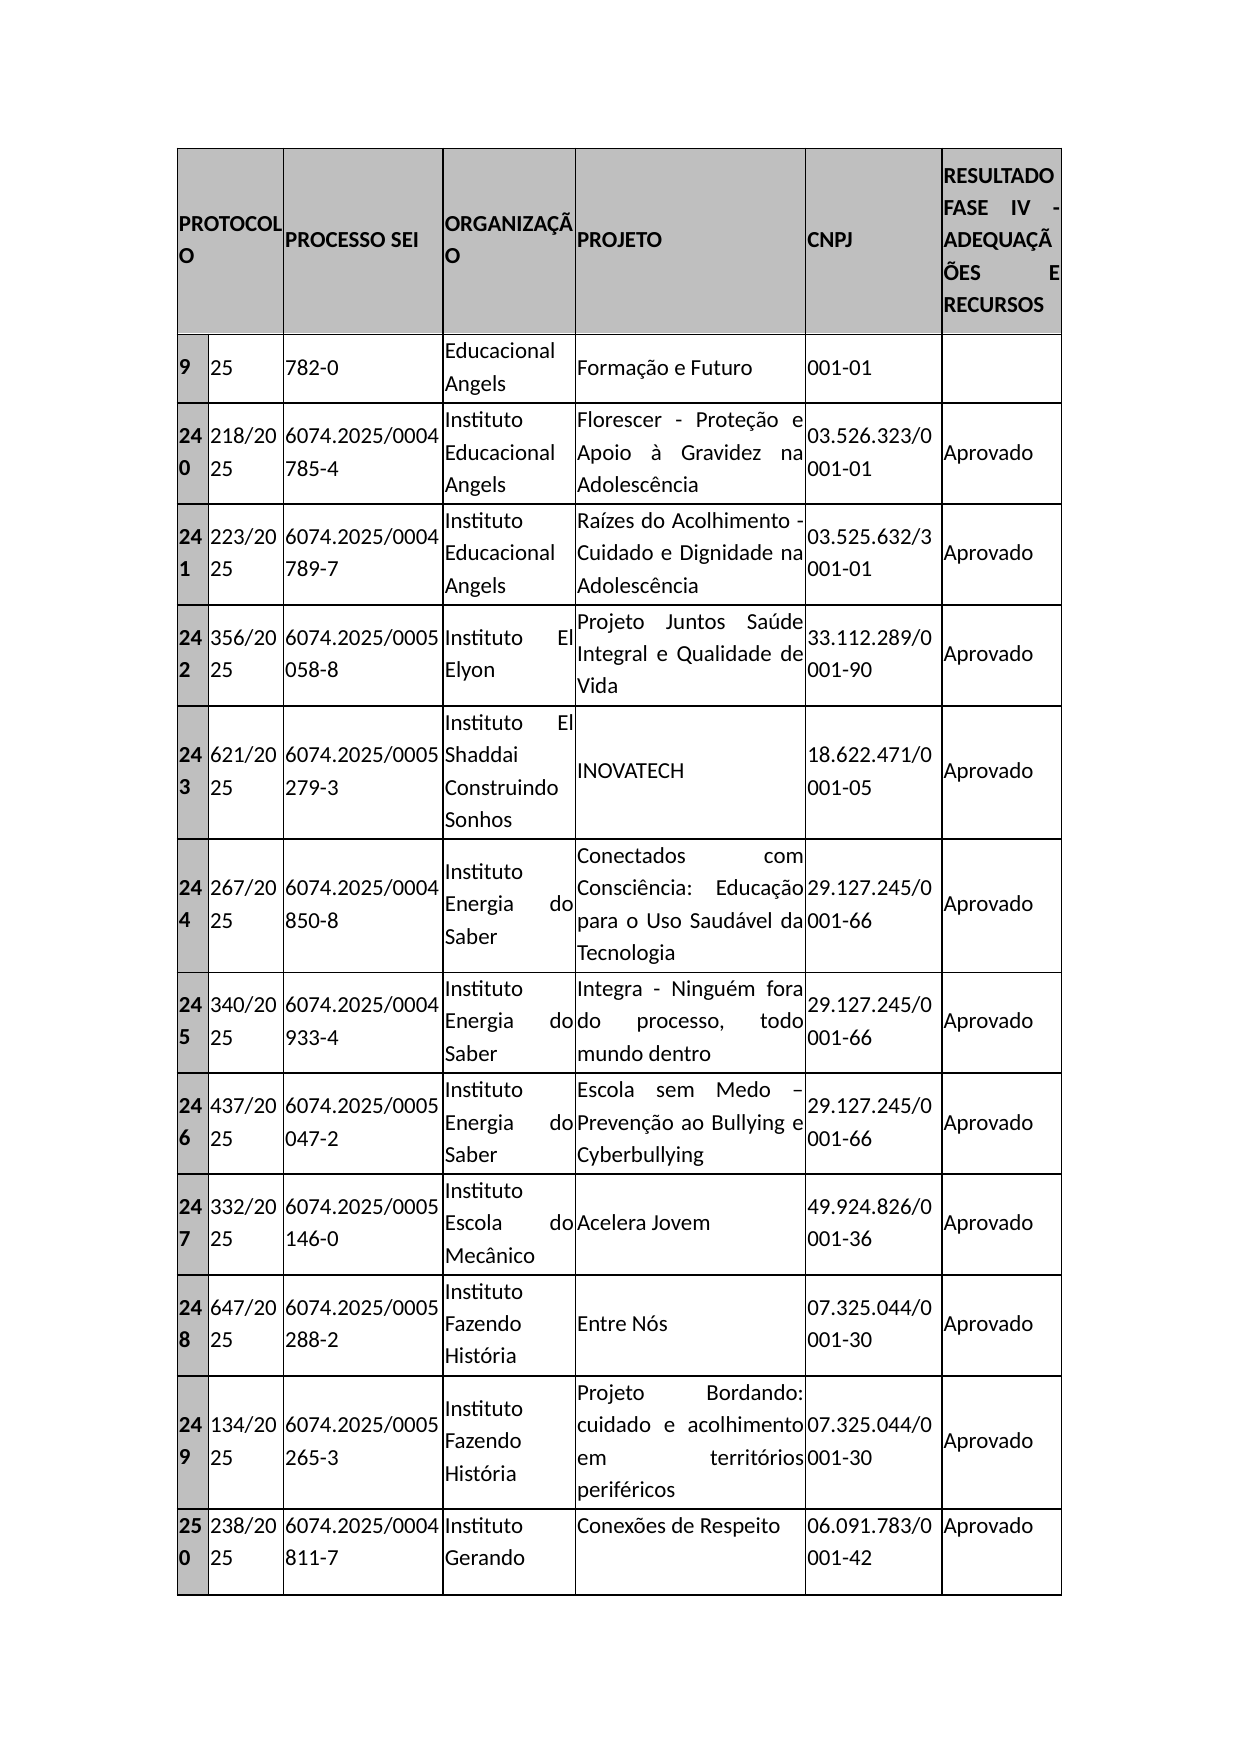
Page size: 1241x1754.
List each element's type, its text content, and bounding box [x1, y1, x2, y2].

table_cell 49.924.826/0001-36 [806, 1175, 941, 1274]
table_cell 247 [178, 1175, 208, 1274]
table_cell Acelera Jovem [576, 1175, 805, 1274]
table_cell 33.112.289/0001-90 [806, 606, 941, 705]
table_cell 6074.2025/0004789-7 [284, 505, 442, 604]
table_cell 03.526.323/0001-01 [806, 404, 941, 503]
table_header PROJETO [576, 149, 805, 333]
table_cell 223/2025 [209, 505, 283, 604]
table_cell Instituto Gerando [444, 1510, 575, 1594]
table_cell 6074.2025/0004785-4 [284, 404, 442, 503]
table_cell 06.091.783/0001-42 [806, 1510, 941, 1594]
table_cell 243 [178, 707, 208, 838]
table_cell 647/2025 [209, 1276, 283, 1375]
table_cell 242 [178, 606, 208, 705]
table_cell Instituto Energia do Saber [444, 840, 575, 971]
table_cell Raízes do Acolhimento - Cuidado e Dignidade na Adolescência [576, 505, 805, 604]
table_cell Conexões de Respeito [576, 1510, 805, 1594]
table_cell 267/2025 [209, 840, 283, 971]
table_cell 356/2025 [209, 606, 283, 705]
table_cell 621/2025 [209, 707, 283, 838]
table_cell Projeto Bordando: cuidado e acolhimento em territórios periféricos [576, 1377, 805, 1508]
table_cell 241 [178, 505, 208, 604]
table_cell Instituto Energia do Saber [444, 1074, 575, 1173]
table_cell 6074.2025/0005146-0 [284, 1175, 442, 1274]
table_cell - Formação e Futuro [576, 335, 805, 402]
table_header ORGANIZAÇÃO [444, 149, 575, 333]
table_cell Instituto El Shaddai Construindo Sonhos [444, 707, 575, 838]
table_cell Escola sem Medo – Prevenção ao Bullying e Cyberbullying [576, 1074, 805, 1173]
table_cell 782-0 [284, 335, 442, 402]
table_cell 437/2025 [209, 1074, 283, 1173]
table_cell 6074.2025/0005265-3 [284, 1377, 442, 1508]
table_cell Aprovado [943, 707, 1061, 838]
table_cell 340/2025 [209, 973, 283, 1072]
table_cell Aprovado [943, 1175, 1061, 1274]
table_cell Instituto Educacional Angels [444, 404, 575, 503]
table_cell 29.127.245/0001-66 [806, 1074, 941, 1173]
table_cell Aprovado [943, 606, 1061, 705]
table_cell Instituto Fazendo História [444, 1276, 575, 1375]
table_cell 25 [209, 335, 283, 402]
table_cell 07.325.044/0001-30 [806, 1377, 941, 1508]
table_cell Projeto Juntos Saúde Integral e Qualidade de Vida [576, 606, 805, 705]
table_cell INOVATECH [576, 707, 805, 838]
table_cell 248 [178, 1276, 208, 1375]
table_cell 332/2025 [209, 1175, 283, 1274]
table_cell 29.127.245/0001-66 [806, 973, 941, 1072]
table_cell 6074.2025/0005058-8 [284, 606, 442, 705]
table_cell 6074.2025/0005047-2 [284, 1074, 442, 1173]
table_cell 238/2025 [209, 1510, 283, 1594]
table_cell Conectados com Consciência: Educação para o Uso Saudável da Tecnologia [576, 840, 805, 971]
table_cell 6074.2025/0004933-4 [284, 973, 442, 1072]
table_cell 18.622.471/0001-05 [806, 707, 941, 838]
table_cell 246 [178, 1074, 208, 1173]
table_cell Aprovado [943, 840, 1061, 971]
table_cell Aprovado [943, 973, 1061, 1072]
table_cell Aprovado [943, 1510, 1061, 1594]
table_cell Aprovado [943, 404, 1061, 503]
table_cell 6074.2025/0004811-7 [284, 1510, 442, 1594]
table_cell Instituto Fazendo História [444, 1377, 575, 1508]
table_cell 03.525.632/3001-01 [806, 505, 941, 604]
table_cell Aprovado [943, 1377, 1061, 1508]
table_cell Educacional Angels [444, 335, 575, 402]
table_cell [943, 335, 1061, 402]
table_cell Entre Nós [576, 1276, 805, 1375]
table_cell 244 [178, 840, 208, 971]
table_header RESULTADO FASE IV - ADEQUAÇÃÕES E RECURSOS [943, 149, 1061, 333]
table_cell 001-01 [806, 335, 941, 402]
table_cell 6074.2025/0005279-3 [284, 707, 442, 838]
table_cell 6074.2025/0005288-2 [284, 1276, 442, 1375]
table_cell 245 [178, 973, 208, 1072]
table_cell Aprovado [943, 1074, 1061, 1173]
table_cell 07.325.044/0001-30 [806, 1276, 941, 1375]
table_cell Aprovado [943, 505, 1061, 604]
table_cell Integra - Ninguém fora do processo, todo mundo dentro [576, 973, 805, 1072]
table_cell 6074.2025/0004850-8 [284, 840, 442, 971]
table_cell 218/2025 [209, 404, 283, 503]
table_cell Instituto El Elyon [444, 606, 575, 705]
table_header PROTOCOLO [178, 149, 283, 333]
table_cell 9 [178, 335, 208, 402]
table_cell Aprovado [943, 1276, 1061, 1375]
table_cell Instituto Educacional Angels [444, 505, 575, 604]
table_cell 134/2025 [209, 1377, 283, 1508]
table_header CNPJ [806, 149, 941, 333]
table_cell Instituto Escola do Mecânico [444, 1175, 575, 1274]
table_cell Florescer - Proteção e Apoio à Gravidez na Adolescência [576, 404, 805, 503]
table_header PROCESSO SEI [284, 149, 442, 333]
table_cell Instituto Energia do Saber [444, 973, 575, 1072]
table_cell 249 [178, 1377, 208, 1508]
table_cell 29.127.245/0001-66 [806, 840, 941, 971]
table_cell 240 [178, 404, 208, 503]
table_cell 250 [178, 1510, 208, 1594]
